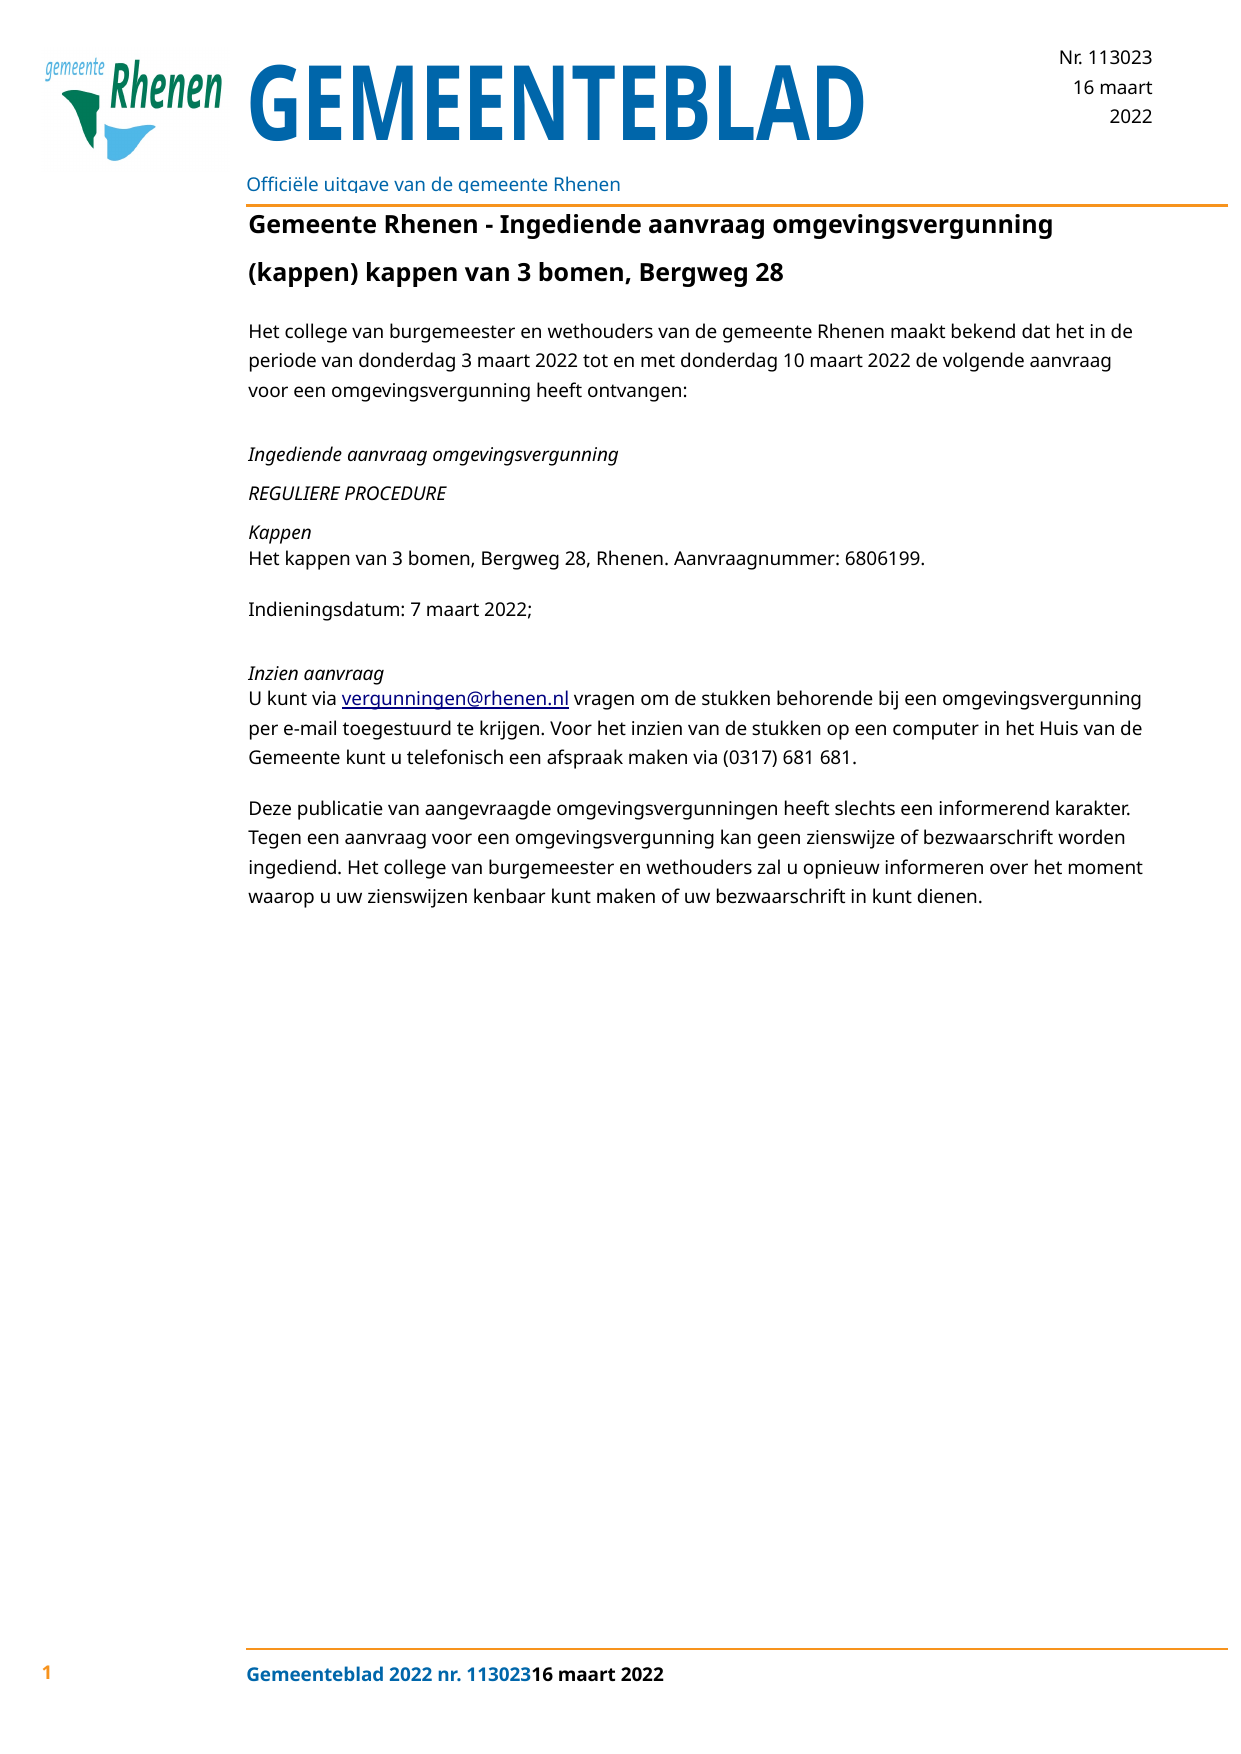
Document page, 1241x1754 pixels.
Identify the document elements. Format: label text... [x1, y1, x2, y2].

text Indieningsdatum: 7 maart 2022; [248, 596, 1152, 621]
text Kappen [248, 519, 1152, 545]
text Ingediende aanvraag omgevingsvergunning [248, 441, 1152, 467]
text Gemeente Rhenen - Ingediende aanvraag omgevingsvergunning (kappen) kappen van 3 bomen, Bergweg 28 [248, 207, 1152, 288]
text Inzien aanvraag [248, 660, 1152, 685]
picture [41, 47, 231, 172]
text Het kappen van 3 bomen, Bergweg 28, Rhenen. Aanvraagnummer: 6806199. [248, 545, 1152, 571]
text U kunt via vergunningen@rhenen.nl vragen om de stukken behorende bij een omgevingsvergunning per e-mail toegestuurd te krijgen. Voor het inzien van de stukken op een computer in het Huis van de Gemeente kunt u telefonisch een afspraak maken via (0317) 681 681. [248, 685, 1152, 770]
text Het college van burgemeester en wethouders van de gemeente Rhenen maakt bekend dat het in de periode van donderdag 3 maart 2022 tot en met donderdag 10 maart 2022 de volgende aanvraag voor een omgevingsvergunning heeft ontvangen: [248, 318, 1152, 403]
text Deze publicatie van aangevraagde omgevingsvergunningen heeft slechts een informerend karakter. Tegen een aanvraag voor een omgevingsvergunning kan geen zienswijze of bezwaarschrift worden ingediend. Het college van burgemeester en wethouders zal u opnieuw informeren over het moment waarop u uw zienswijzen kenbaar kunt maken of uw bezwaarschrift in kunt dienen. [248, 795, 1152, 909]
text REGULIERE PROCEDURE [248, 480, 1152, 506]
